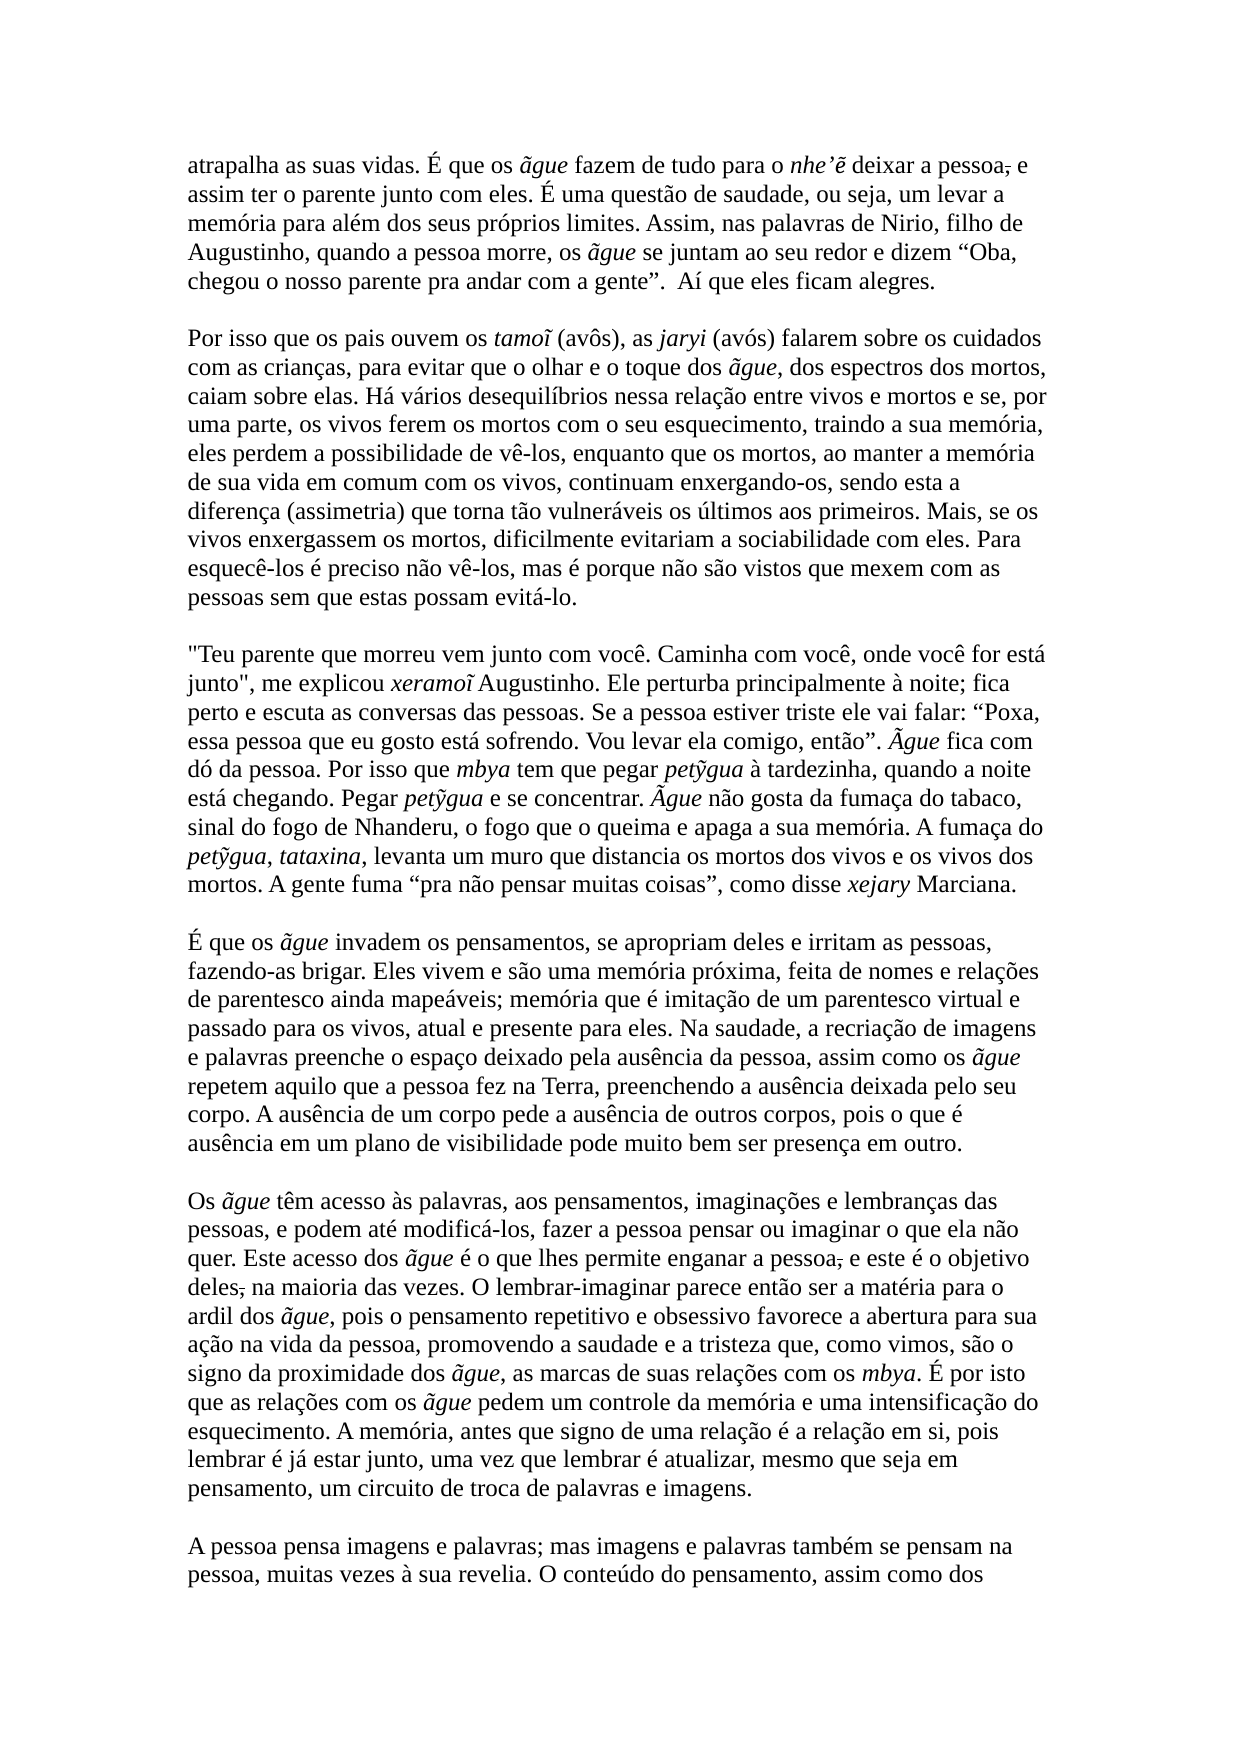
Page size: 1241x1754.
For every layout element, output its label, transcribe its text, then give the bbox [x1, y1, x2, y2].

text Os ãgue têm acesso às palavras, aos pensamentos, imaginações e lembranças das pessoas, e podem até modificá-los, fazer a pessoa pensar ou imaginar o que ela não quer. Este acesso dos ãgue é o que lhes permite enganar a pessoa, e este é o objetivo deles, na maioria das vezes. O lembrar-imaginar parece então ser a matéria para o ardil dos ãgue, pois o pensamento repetitivo e obsessivo favorece a abertura para sua ação na vida da pessoa, promovendo a saudade e a tristeza que, como vimos, são o signo da proximidade dos ãgue, as marcas de suas relações com os mbya. É por isto que as relações com os ãgue pedem um controle da memória e uma intensificação do esquecimento. A memória, antes que signo de uma relação é a relação em si, pois lembrar é já estar junto, uma vez que lembrar é atualizar, mesmo que seja em pensamento, um circuito de troca de palavras e imagens. [187, 1186, 1053, 1502]
text Por isso que os pais ouvem os tamoĩ (avôs), as jaryi (avós) falarem sobre os cuidados com as crianças, para evitar que o olhar e o toque dos ãgue, dos espectros dos mortos, caiam sobre elas. Há vários desequilíbrios nessa relação entre vivos e mortos e se, por uma parte, os vivos ferem os mortos com o seu esquecimento, traindo a sua memória, eles perdem a possibilidade de vê-los, enquanto que os mortos, ao manter a memória de sua vida em comum com os vivos, continuam enxergando-os, sendo esta a diferença (assimetria) que torna tão vulneráveis os últimos aos primeiros. Mais, se os vivos enxergassem os mortos, dificilmente evitariam a sociabilidade com eles. Para esquecê-los é preciso não vê-los, mas é porque não são vistos que mexem com as pessoas sem que estas possam evitá-lo. [187, 323, 1053, 611]
text A pessoa pensa imagens e palavras; mas imagens e palavras também se pensam na pessoa, muitas vezes à sua revelia. O conteúdo do pensamento, assim como dos [187, 1531, 1053, 1588]
text "Teu parente que morreu vem junto com você. Caminha com você, onde você for está junto", me explicou xeramoĩ Augustinho. Ele perturba principalmente à noite; fica perto e escuta as conversas das pessoas. Se a pessoa estiver triste ele vai falar: “Poxa, essa pessoa que eu gosto está sofrendo. Vou levar ela comigo, então”. Ãgue fica com dó da pessoa. Por isso que mbya tem que pegar petỹgua à tardezinha, quando a noite está chegando. Pegar petỹgua e se concentrar. Ãgue não gosta da fumaça do tabaco, sinal do fogo de Nhanderu, o fogo que o queima e apaga a sua memória. A fumaça do petỹgua, tataxina, levanta um muro que distancia os mortos dos vivos e os vivos dos mortos. A gente fuma “pra não pensar muitas coisas”, como disse xejary Marciana. [187, 639, 1053, 898]
text É que os ãgue invadem os pensamentos, se apropriam deles e irritam as pessoas, fazendo-as brigar. Eles vivem e são uma memória próxima, feita de nomes e relações de parentesco ainda mapeáveis; memória que é imitação de um parentesco virtual e passado para os vivos, atual e presente para eles. Na saudade, a recriação de imagens e palavras preenche o espaço deixado pela ausência da pessoa, assim como os ãgue repetem aquilo que a pessoa fez na Terra, preenchendo a ausência deixada pelo seu corpo. A ausência de um corpo pede a ausência de outros corpos, pois o que é ausência em um plano de visibilidade pode muito bem ser presença em outro. [187, 927, 1053, 1157]
text atrapalha as suas vidas. É que os ãgue fazem de tudo para o nhe’ẽ deixar a pessoa, e assim ter o parente junto com eles. É uma questão de saudade, ou seja, um levar a memória para além dos seus próprios limites. Assim, nas palavras de Nirio, filho de Augustinho, quando a pessoa morre, os ãgue se juntam ao seu redor e dizem “Oba, chegou o nosso parente pra andar com a gente”. Aí que eles ficam alegres. [187, 150, 1053, 294]
